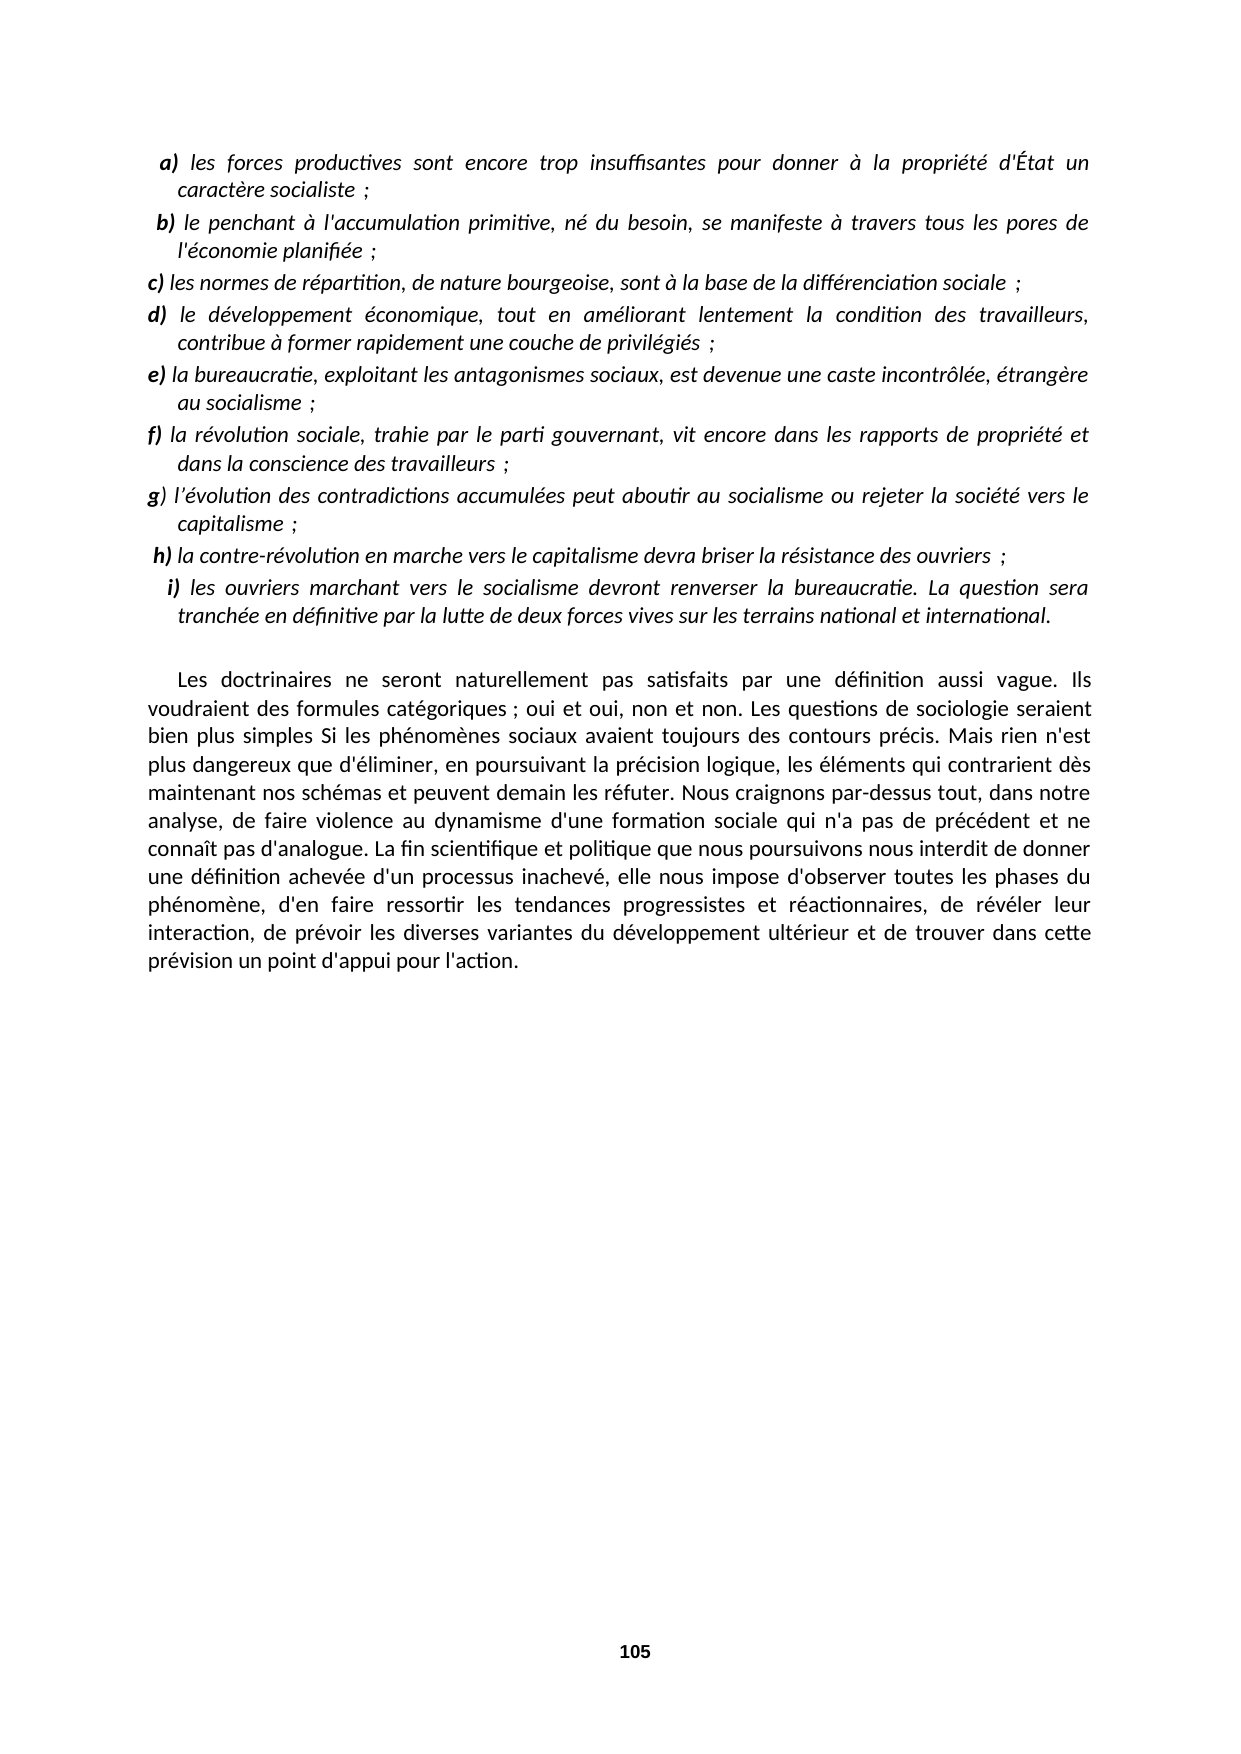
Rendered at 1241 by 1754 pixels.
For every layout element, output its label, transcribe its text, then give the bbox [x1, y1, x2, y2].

text c) les normes de répartition, de nature bourgeoise, sont à la base de la différenciation sociale ; [148, 268, 1093, 296]
text Les doctrinaires ne seront naturellement pas satisfaits par une définition aussi vague. Ils voudraient des formules catégoriques ; oui et oui, non et non. Les questions de sociologie seraient bien plus simples Si les phénomènes sociaux avaient toujours des contours précis. Mais rien n'est plus dangereux que d'éliminer, en poursuivant la précision logique, les éléments qui contrarient dès maintenant nos schémas et peuvent demain les réfuter. Nous craignons par-dessus tout, dans notre analyse, de faire violence au dynamisme d'une formation sociale qui n'a pas de précédent et ne connaît pas d'analogue. La fin scientifique et politique que nous poursuivons nous interdit de donner une définition achevée d'un processus inachevé, elle nous impose d'observer toutes les phases du phénomène, d'en faire ressortir les tendances progressistes et réactionnaires, de révéler leur interaction, de prévoir les diverses variantes du développement ultérieur et de trouver dans cette prévision un point d'appui pour l'action. [148, 666, 1093, 974]
text a) les forces productives sont encore trop insuffisantes pour donner à la propriété d'État un caractère socialiste ; [148, 148, 1093, 204]
text f) la révolution sociale, trahie par le parti gouvernant, vit encore dans les rapports de propriété et dans la conscience des travailleurs ; [148, 421, 1093, 477]
text h) la contre-révolution en marche vers le capitalisme devra briser la résistance des ouvriers ; [148, 541, 1093, 569]
text e) la bureaucratie, exploitant les antagonismes sociaux, est devenue une caste incontrôlée, étrangère au socialisme ; [148, 360, 1093, 416]
text i) les ouvriers marchant vers le socialisme devront renverser la bureaucratie. La question sera tranchée en définitive par la lutte de deux forces vives sur les terrains national et international. [148, 573, 1093, 629]
text d) le développement économique, tout en améliorant lentement la condition des travailleurs, contribue à former rapidement une couche de privilégiés ; [148, 300, 1093, 356]
text b) le penchant à l'accumulation primitive, né du besoin, se manifeste à travers tous les pores de l'économie planifiée ; [148, 208, 1093, 264]
text g) l’évolution des contradictions accumulées peut aboutir au socialisme ou rejeter la société vers le capitalisme ; [148, 481, 1093, 537]
